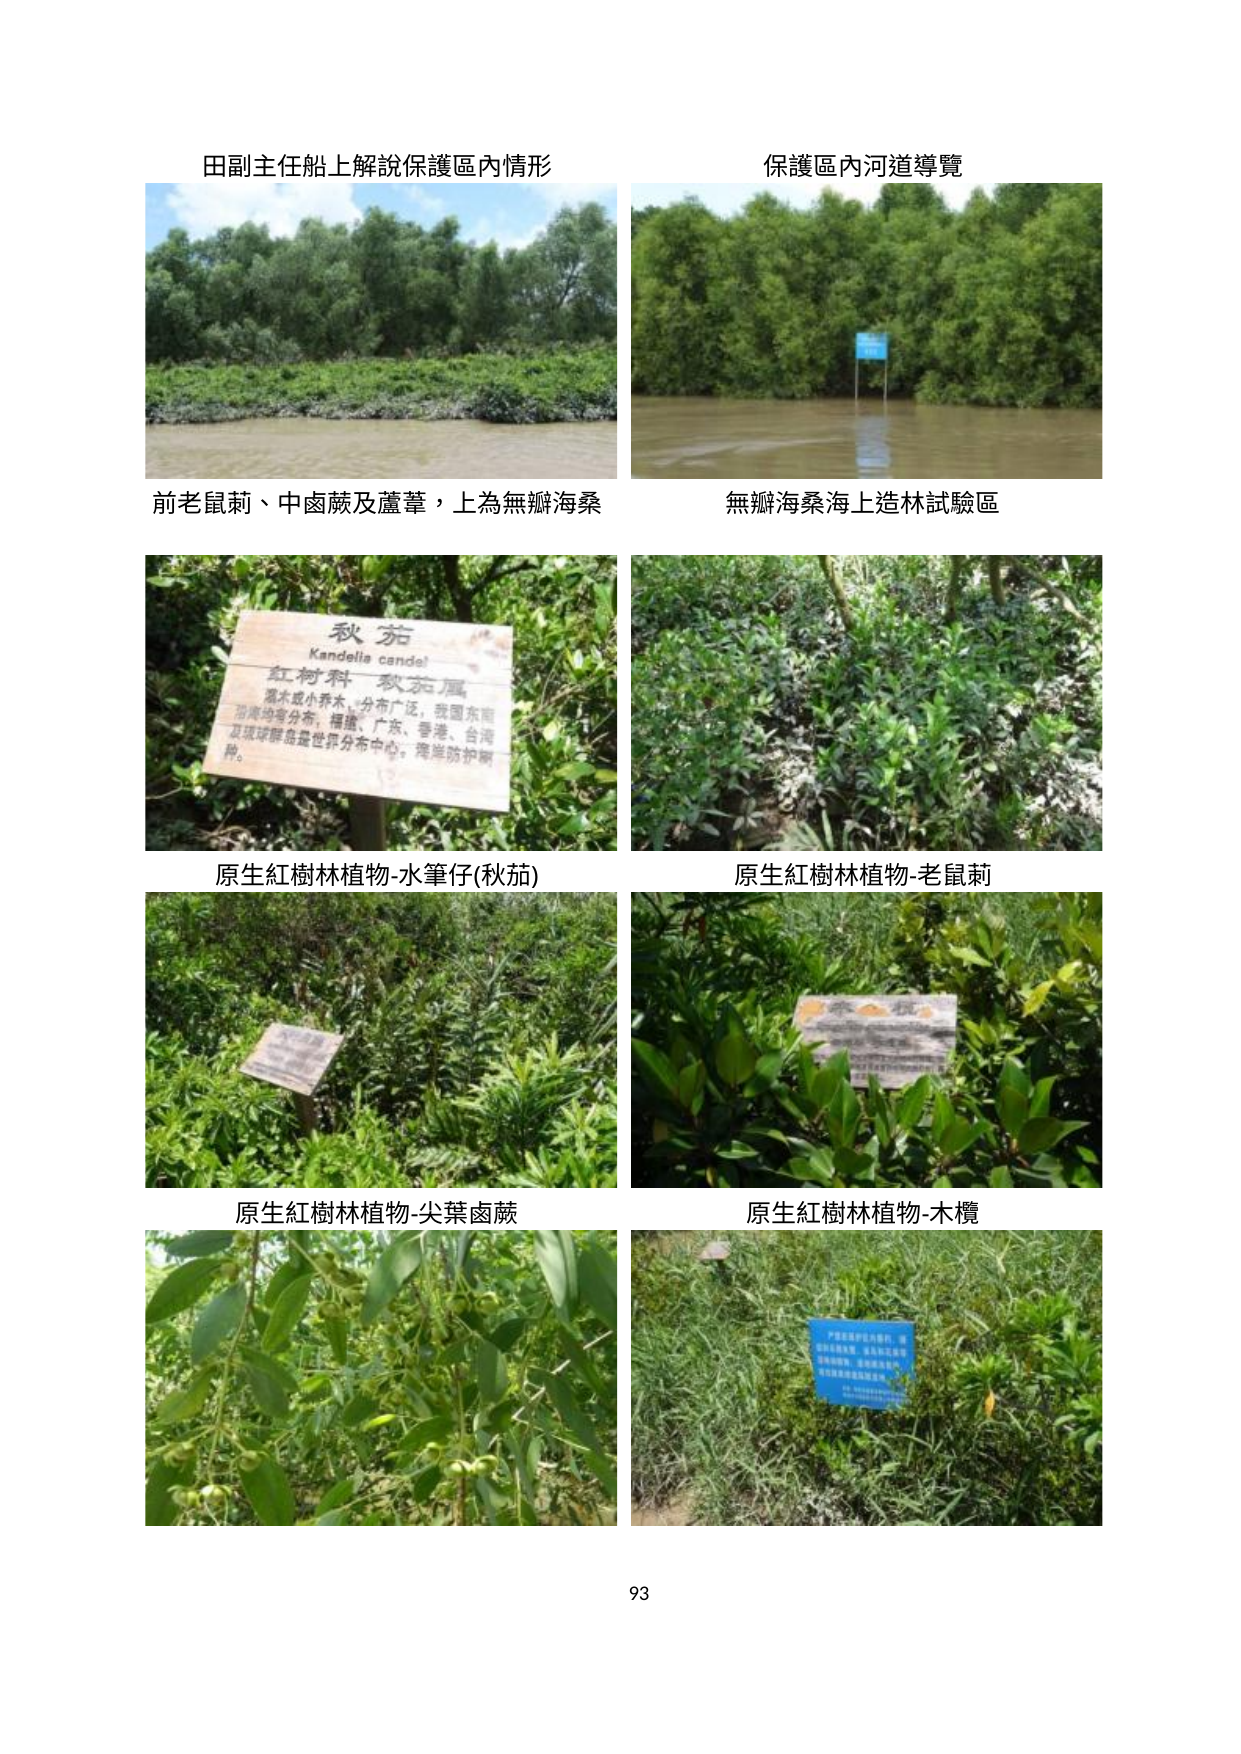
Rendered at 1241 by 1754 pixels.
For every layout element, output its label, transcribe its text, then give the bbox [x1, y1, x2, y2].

table_cell [134, 1230, 619, 1530]
table_cell 原生紅樹林植物-水筆仔(秋茄) [134, 555, 619, 892]
table_cell 原生紅樹林植物-木欖 [620, 893, 1106, 1230]
table_cell [620, 1230, 1106, 1530]
table_cell 保護區內河道導覽 [620, 146, 1106, 183]
picture [145, 892, 618, 1188]
table_cell 原生紅樹林植物-老鼠莿 [620, 555, 1106, 892]
picture [631, 555, 1103, 851]
picture [631, 183, 1103, 479]
table_cell 原生紅樹林植物-尖葉鹵蕨 [134, 893, 619, 1230]
table_cell [134, 521, 619, 555]
table_cell [620, 521, 1106, 555]
picture [631, 892, 1103, 1188]
table_cell 無瓣海桑海上造林試驗區 [620, 183, 1106, 521]
picture [145, 183, 618, 479]
table_cell 田副主任船上解說保護區內情形 [134, 146, 619, 183]
picture [145, 555, 618, 851]
picture [145, 1230, 618, 1526]
picture [631, 1230, 1103, 1526]
table_cell 前老鼠莿、中鹵蕨及蘆葦，上為無瓣海桑 [134, 183, 619, 521]
